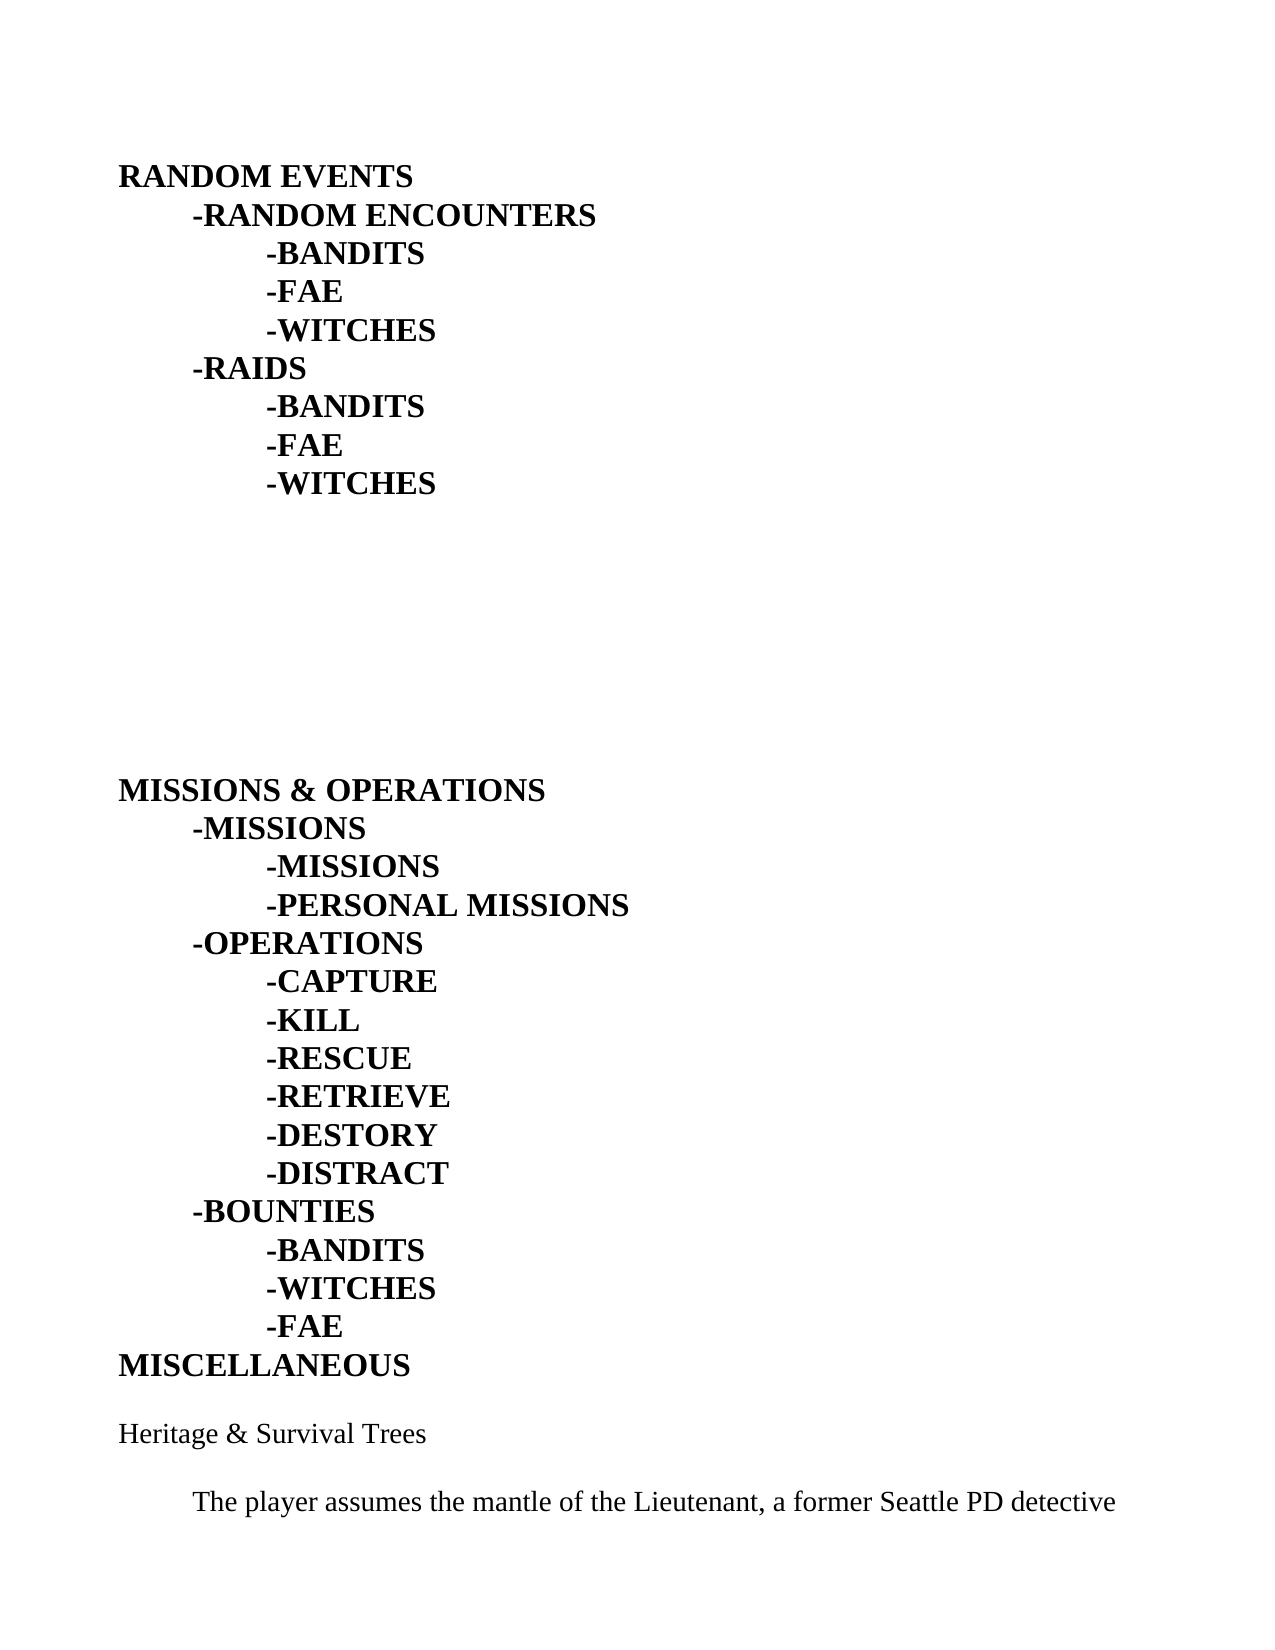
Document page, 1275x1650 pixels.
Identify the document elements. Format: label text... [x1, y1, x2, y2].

text -RAIDS [118, 348, 1157, 386]
text -FAE [118, 271, 1157, 310]
text -CAPTURE [118, 961, 1157, 1000]
text -DISTRACT [118, 1153, 1157, 1191]
text -KILL [118, 1000, 1157, 1038]
text -PERSONAL MISSIONS [118, 885, 1157, 923]
text -BANDITS [118, 1230, 1157, 1268]
text -DESTORY [118, 1115, 1157, 1153]
text -FAE [118, 1306, 1157, 1345]
text -MISSIONS [118, 808, 1157, 846]
text Heritage & Survival Trees [118, 1417, 1157, 1450]
text -BANDITS [118, 386, 1157, 425]
text -RESCUE [118, 1038, 1157, 1076]
text MISSIONS & OPERATIONS [118, 770, 1157, 808]
text -RANDOM ENCOUNTERS [118, 195, 1157, 233]
text -WITCHES [118, 310, 1157, 348]
text RANDOM EVENTS [118, 156, 1157, 195]
text -OPERATIONS [118, 923, 1157, 961]
text MISCELLANEOUS [118, 1345, 1157, 1383]
text -BOUNTIES [118, 1191, 1157, 1230]
text -MISSIONS [118, 846, 1157, 885]
text -BANDITS [118, 233, 1157, 271]
text -FAE [118, 425, 1157, 463]
text -WITCHES [118, 463, 1157, 501]
text The player assumes the mantle of the Lieutenant, a former Seattle PD detective [118, 1484, 1157, 1517]
text -WITCHES [118, 1268, 1157, 1306]
text -RETRIEVE [118, 1076, 1157, 1115]
